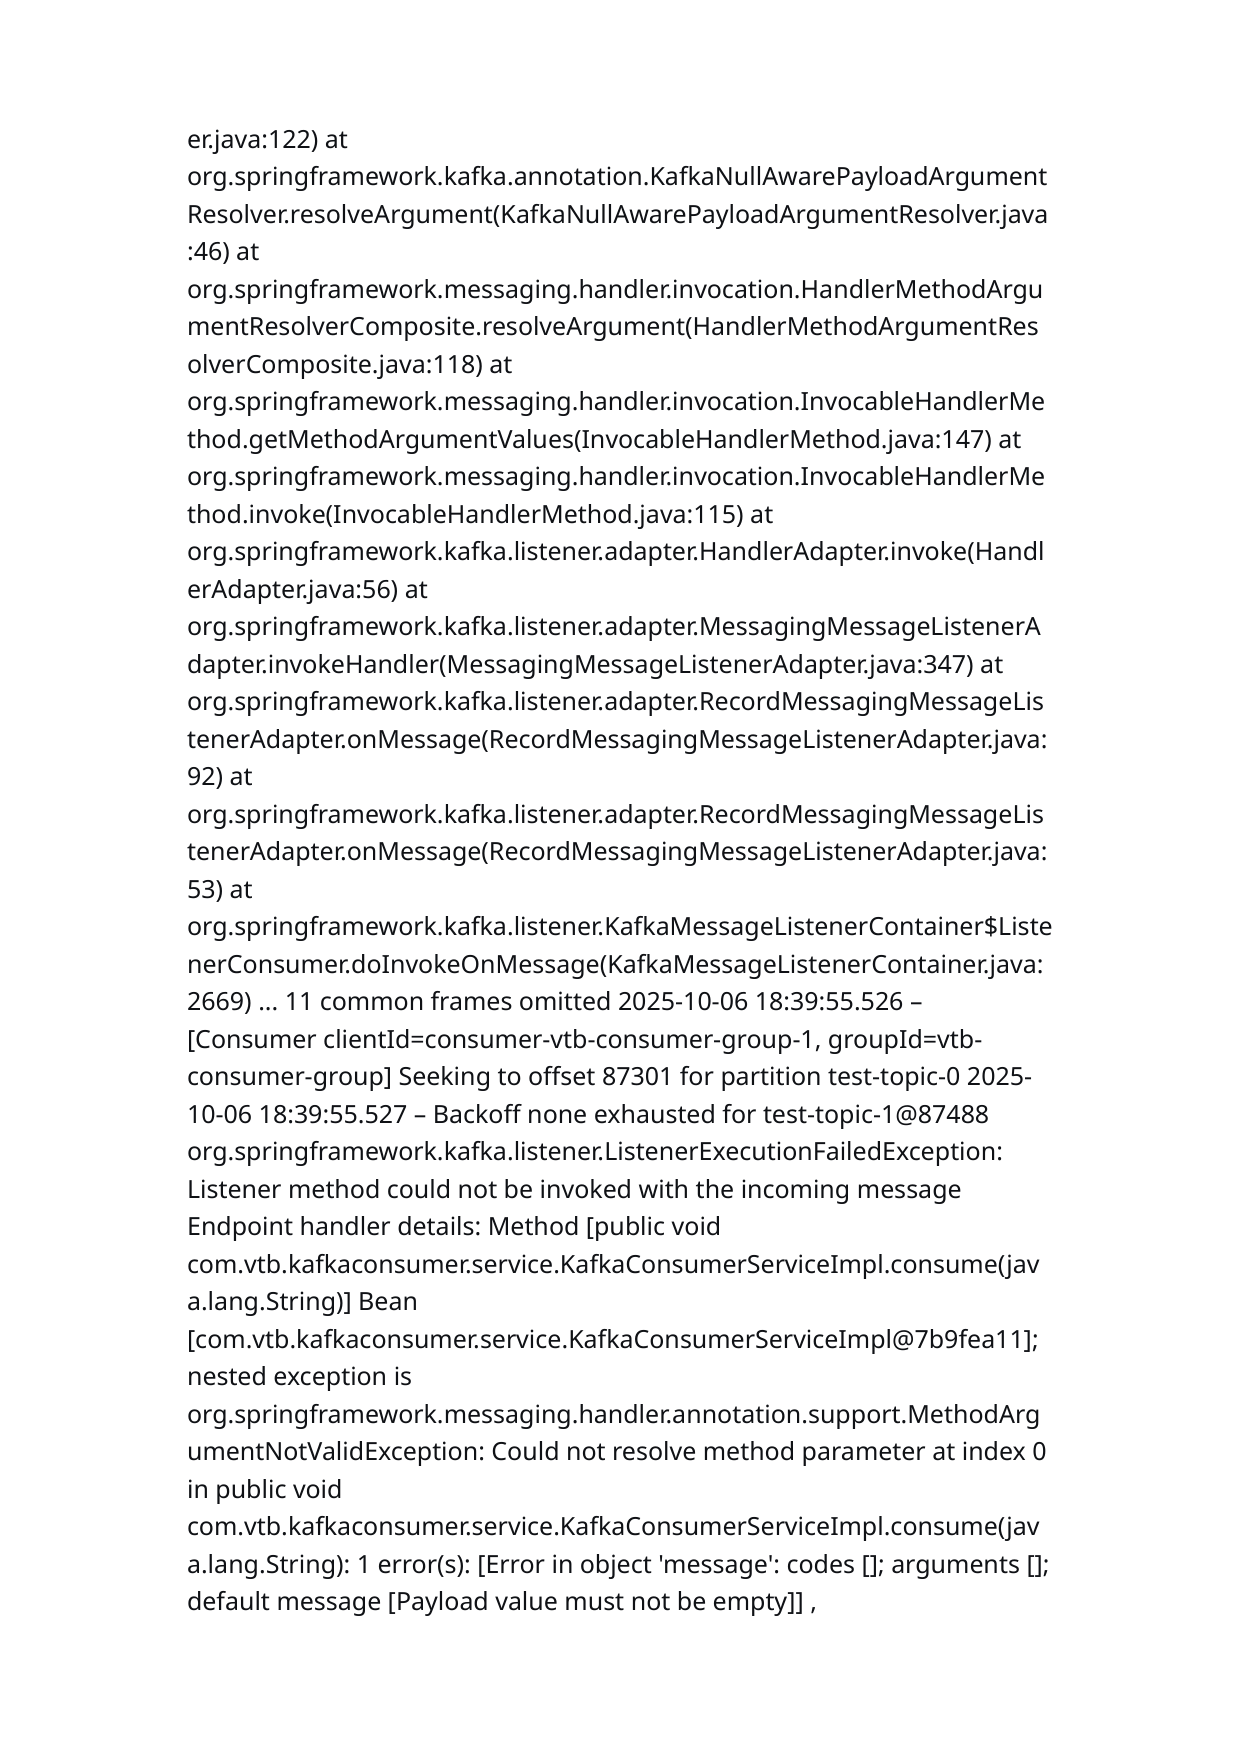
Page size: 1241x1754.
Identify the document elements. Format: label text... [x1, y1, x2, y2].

text er.java:122) at org.springframework.kafka.annotation.KafkaNullAwarePayloadArgumentResolver.resolveArgument(KafkaNullAwarePayloadArgumentResolver.java:46) at org.springframework.messaging.handler.invocation.HandlerMethodArgumentResolverComposite.resolveArgument(HandlerMethodArgumentResolverComposite.java:118) at org.springframework.messaging.handler.invocation.InvocableHandlerMethod.getMethodArgumentValues(InvocableHandlerMethod.java:147) at org.springframework.messaging.handler.invocation.InvocableHandlerMethod.invoke(InvocableHandlerMethod.java:115) at org.springframework.kafka.listener.adapter.HandlerAdapter.invoke(HandlerAdapter.java:56) at org.springframework.kafka.listener.adapter.MessagingMessageListenerAdapter.invokeHandler(MessagingMessageListenerAdapter.java:347) at org.springframework.kafka.listener.adapter.RecordMessagingMessageListenerAdapter.onMessage(RecordMessagingMessageListenerAdapter.java:92) at org.springframework.kafka.listener.adapter.RecordMessagingMessageListenerAdapter.onMessage(RecordMessagingMessageListenerAdapter.java:53) at org.springframework.kafka.listener.KafkaMessageListenerContainer$ListenerConsumer.doInvokeOnMessage(KafkaMessageListenerContainer.java:2669) ... 11 common frames omitted 2025-10-06 18:39:55.526 – [Consumer clientId=consumer-vtb-consumer-group-1, groupId=vtb-consumer-group] Seeking to offset 87301 for partition test-topic-0 2025-10-06 18:39:55.527 – Backoff none exhausted for test-topic-1@87488 org.springframework.kafka.listener.ListenerExecutionFailedException: Listener method could not be invoked with the incoming message Endpoint handler details: Method [public void com.vtb.kafkaconsumer.service.KafkaConsumerServiceImpl.consume(java.lang.String)] Bean [com.vtb.kafkaconsumer.service.KafkaConsumerServiceImpl@7b9fea11]; nested exception is org.springframework.messaging.handler.annotation.support.MethodArgumentNotValidException: Could not resolve method parameter at index 0 in public void com.vtb.kafkaconsumer.service.KafkaConsumerServiceImpl.consume(java.lang.String): 1 error(s): [Error in object 'message': codes []; arguments []; default message [Payload value must not be empty]] , [187, 118, 1053, 1618]
